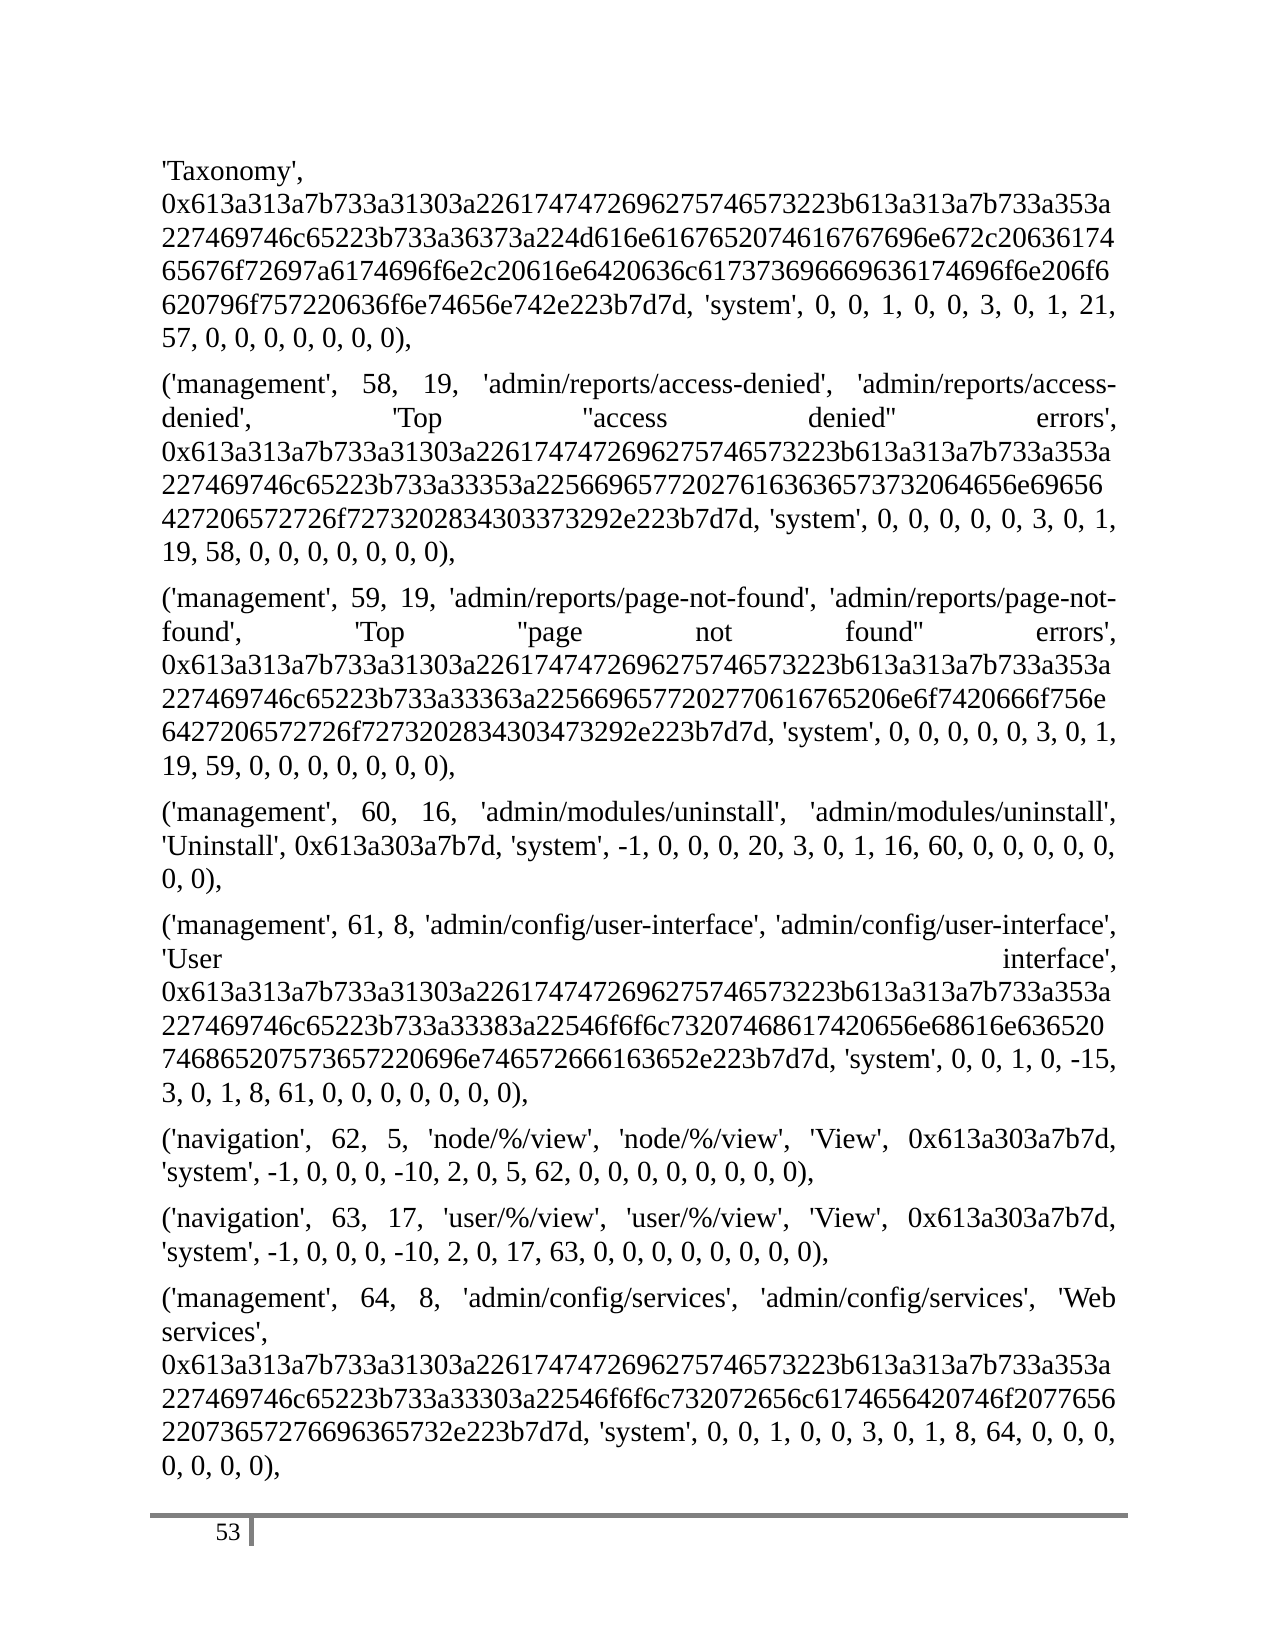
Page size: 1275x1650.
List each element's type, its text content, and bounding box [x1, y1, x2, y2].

text ('management', 59, 19, 'admin/reports/page-not-found', 'admin/reports/page-not-found', 'Top ''page not found'' errors', 0x613a313a7b733a31303a2261747472696275746573223b613a313a7b733a353a227469746c65223b733a33363a2256696577202770616765206e6f7420666f756e6427206572726f7273202834303473292e223b7d7d, 'system', 0, 0, 0, 0, 0, 3, 0, 1, 19, 59, 0, 0, 0, 0, 0, 0, 0), [161, 580, 1117, 782]
text 'Taxonomy', 0x613a313a7b733a31303a2261747472696275746573223b613a313a7b733a353a227469746c65223b733a36373a224d616e6167652074616767696e672c2063617465676f72697a6174696f6e2c20616e6420636c617373696669636174696f6e206f6620796f757220636f6e74656e742e223b7d7d, 'system', 0, 0, 1, 0, 0, 3, 0, 1, 21, 57, 0, 0, 0, 0, 0, 0, 0), [161, 153, 1117, 354]
text ('management', 58, 19, 'admin/reports/access-denied', 'admin/reports/access-denied', 'Top ''access denied'' errors', 0x613a313a7b733a31303a2261747472696275746573223b613a313a7b733a353a227469746c65223b733a33353a225669657720276163636573732064656e69656427206572726f7273202834303373292e223b7d7d, 'system', 0, 0, 0, 0, 0, 3, 0, 1, 19, 58, 0, 0, 0, 0, 0, 0, 0), [161, 367, 1117, 568]
text ('management', 61, 8, 'admin/config/user-interface', 'admin/config/user-interface', 'User interface', 0x613a313a7b733a31303a2261747472696275746573223b613a313a7b733a353a227469746c65223b733a33383a22546f6f6c73207468617420656e68616e636520746865207573657220696e746572666163652e223b7d7d, 'system', 0, 0, 1, 0, -15, 3, 0, 1, 8, 61, 0, 0, 0, 0, 0, 0, 0), [161, 907, 1117, 1108]
text ('navigation', 62, 5, 'node/%/view', 'node/%/view', 'View', 0x613a303a7b7d, 'system', -1, 0, 0, 0, -10, 2, 0, 5, 62, 0, 0, 0, 0, 0, 0, 0, 0), [161, 1121, 1117, 1188]
text ('navigation', 63, 17, 'user/%/view', 'user/%/view', 'View', 0x613a303a7b7d, 'system', -1, 0, 0, 0, -10, 2, 0, 17, 63, 0, 0, 0, 0, 0, 0, 0, 0), [161, 1201, 1117, 1268]
text ('management', 64, 8, 'admin/config/services', 'admin/config/services', 'Web services', 0x613a313a7b733a31303a2261747472696275746573223b613a313a7b733a353a227469746c65223b733a33303a22546f6f6c732072656c6174656420746f207765622073657276696365732e223b7d7d, 'system', 0, 0, 1, 0, 0, 3, 0, 1, 8, 64, 0, 0, 0, 0, 0, 0, 0), [161, 1280, 1117, 1481]
text ('management', 60, 16, 'admin/modules/uninstall', 'admin/modules/uninstall', 'Uninstall', 0x613a303a7b7d, 'system', -1, 0, 0, 0, 20, 3, 0, 1, 16, 60, 0, 0, 0, 0, 0, 0, 0), [161, 794, 1117, 895]
